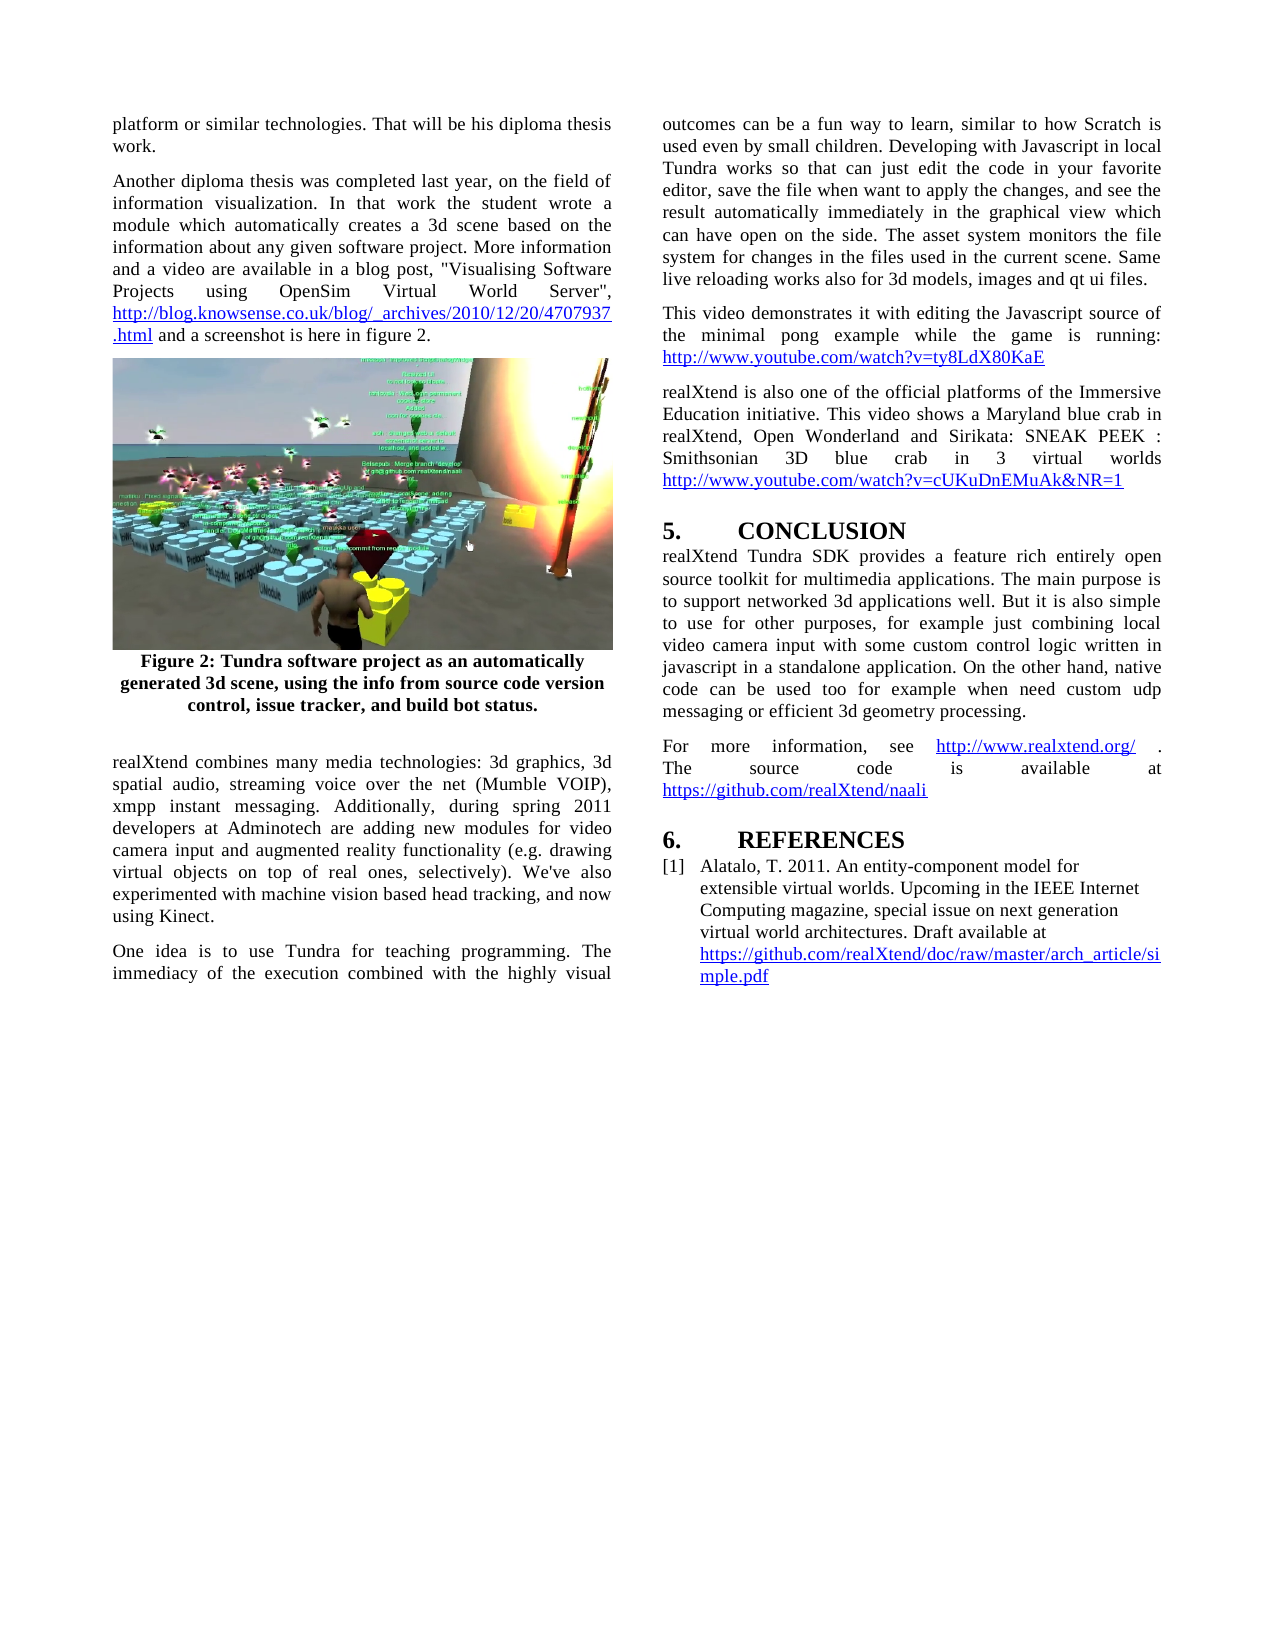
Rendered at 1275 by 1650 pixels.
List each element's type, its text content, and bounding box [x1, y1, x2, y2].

text For more information, see http://www.realxtend.org/ . The source code is available at https://github.com/realXtend/naali [662, 734, 1162, 800]
text outcomes can be a fun way to learn, similar to how Scratch is used even by small children. Developing with Javascript in local Tundra works so that can just edit the code in your favorite editor, save the file when want to apply the changes, and see the result automatically immediately in the graphical view which can have open on the side. The asset system monitors the file system for changes in the files used in the current scene. Same live reloading works also for 3d models, images and qt ui files. [662, 112, 1162, 289]
text This video demonstrates it with editing the Javascript source of the minimal pong example while the game is running: http://www.youtube.com/watch?v=ty8LdX80KaE [662, 302, 1162, 368]
text Another diploma thesis was completed last year, on the field of information visualization. In that work the student wrote a module which automatically creates a 3d scene based on the information about any given software project. More information and a video are available in a blog post, "Visualising Software Projects using OpenSim Virtual World Server", http://blog.knowsense.co.uk/blog/_archives/2010/12/20/4707937.html and a screenshot is here in figure 2. [112, 169, 613, 346]
text One idea is to use Tundra for teaching programming. The immediacy of the execution combined with the highly visual [112, 939, 613, 983]
subtitle REFERENCES [662, 825, 1162, 854]
picture [112, 358, 613, 650]
list Alatalo, T. 2011. An entity-component model for extensible virtual worlds. Upcoming in the IEEE Internet Computing magazine, special issue on next generation virtual world architectures. Draft available at https://github.com/realXtend/doc/raw/master/arch_article/simple.pdf [662, 854, 1162, 987]
text Figure 2: Tundra software project as an automatically generated 3d scene, using the info from source code version control, issue tracker, and build bot status. [112, 650, 613, 715]
text realXtend is also one of the official platforms of the Immersive Education initiative. This video shows a Maryland blue crab in realXtend, Open Wonderland and Sirikata: SNEAK PEEK : Smithsonian 3D blue crab in 3 virtual worlds http://www.youtube.com/watch?v=cUKuDnEMuAk&NR=1 [662, 380, 1162, 491]
text realXtend Tundra SDK provides a feature rich entirely open source toolkit for multimedia applications. The main purpose is to support networked 3d applications well. But it is also simple to use for other purposes, for example just combining local video camera input with some custom control logic written in javascript in a standalone application. On the other hand, native code can be used too for example when need custom udp messaging or efficient 3d geometry processing. [662, 545, 1162, 722]
subtitle CONCLUSION [662, 516, 1162, 545]
text platform or similar technologies. That will be his diploma thesis work. [112, 112, 613, 157]
text realXtend combines many media technologies: 3d graphics, 3d spatial audio, streaming voice over the net (Mumble VOIP), xmpp instant messaging. Additionally, during spring 2011 developers at Adminotech are adding new modules for video camera input and augmented reality functionality (e.g. drawing virtual objects on top of real ones, selectively). We've also experimented with machine vision based head tracking, and now using Kinect. [112, 750, 613, 927]
